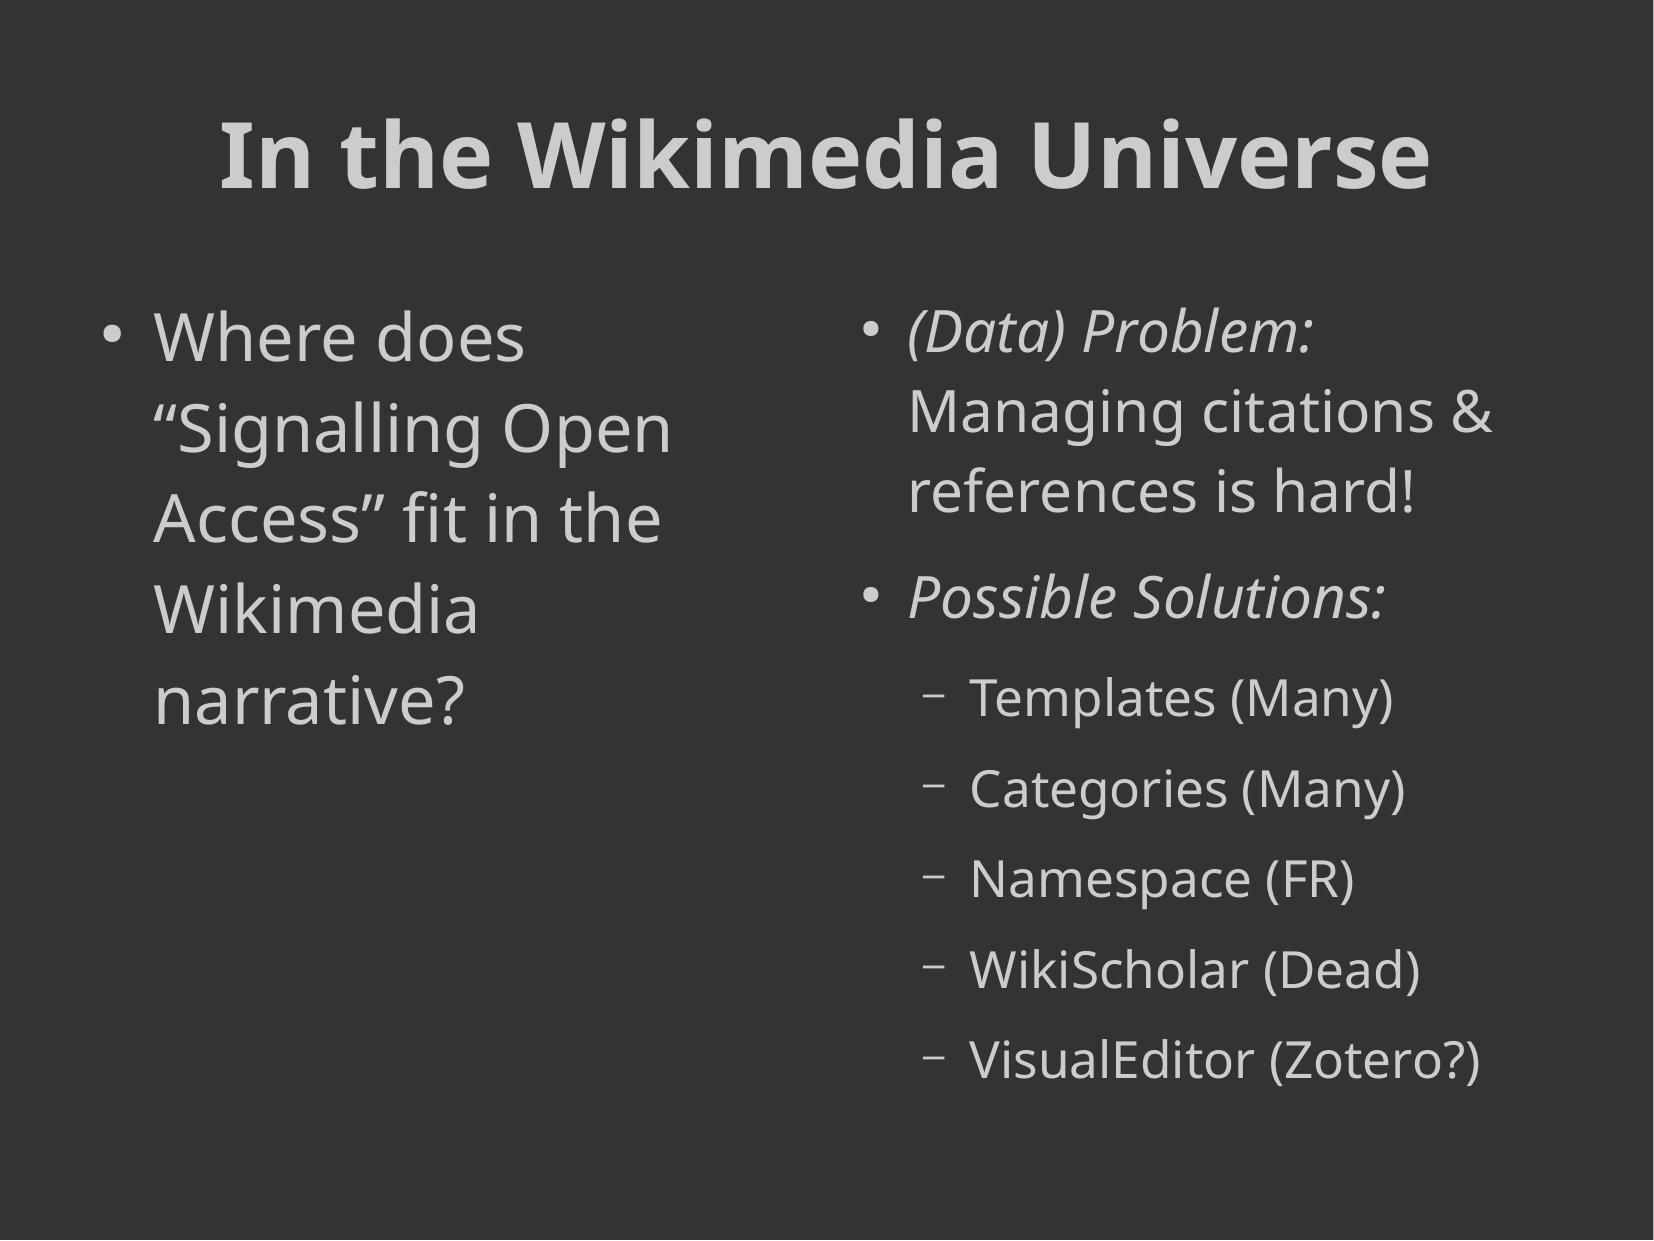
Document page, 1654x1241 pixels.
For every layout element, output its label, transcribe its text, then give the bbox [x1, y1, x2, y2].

title In the Wikimedia Universe [82, 49, 1571, 257]
list (Data) Problem: Managing citations & references is hard! Possible Solutions: Templates (Many) Categories (Many) Namespace (FR) WikiScholar (Dead) VisualEditor (Zotero?) [845, 290, 1572, 1099]
list Where does “Signalling Open Access” fit in the Wikimedia narrative? [82, 290, 809, 1010]
